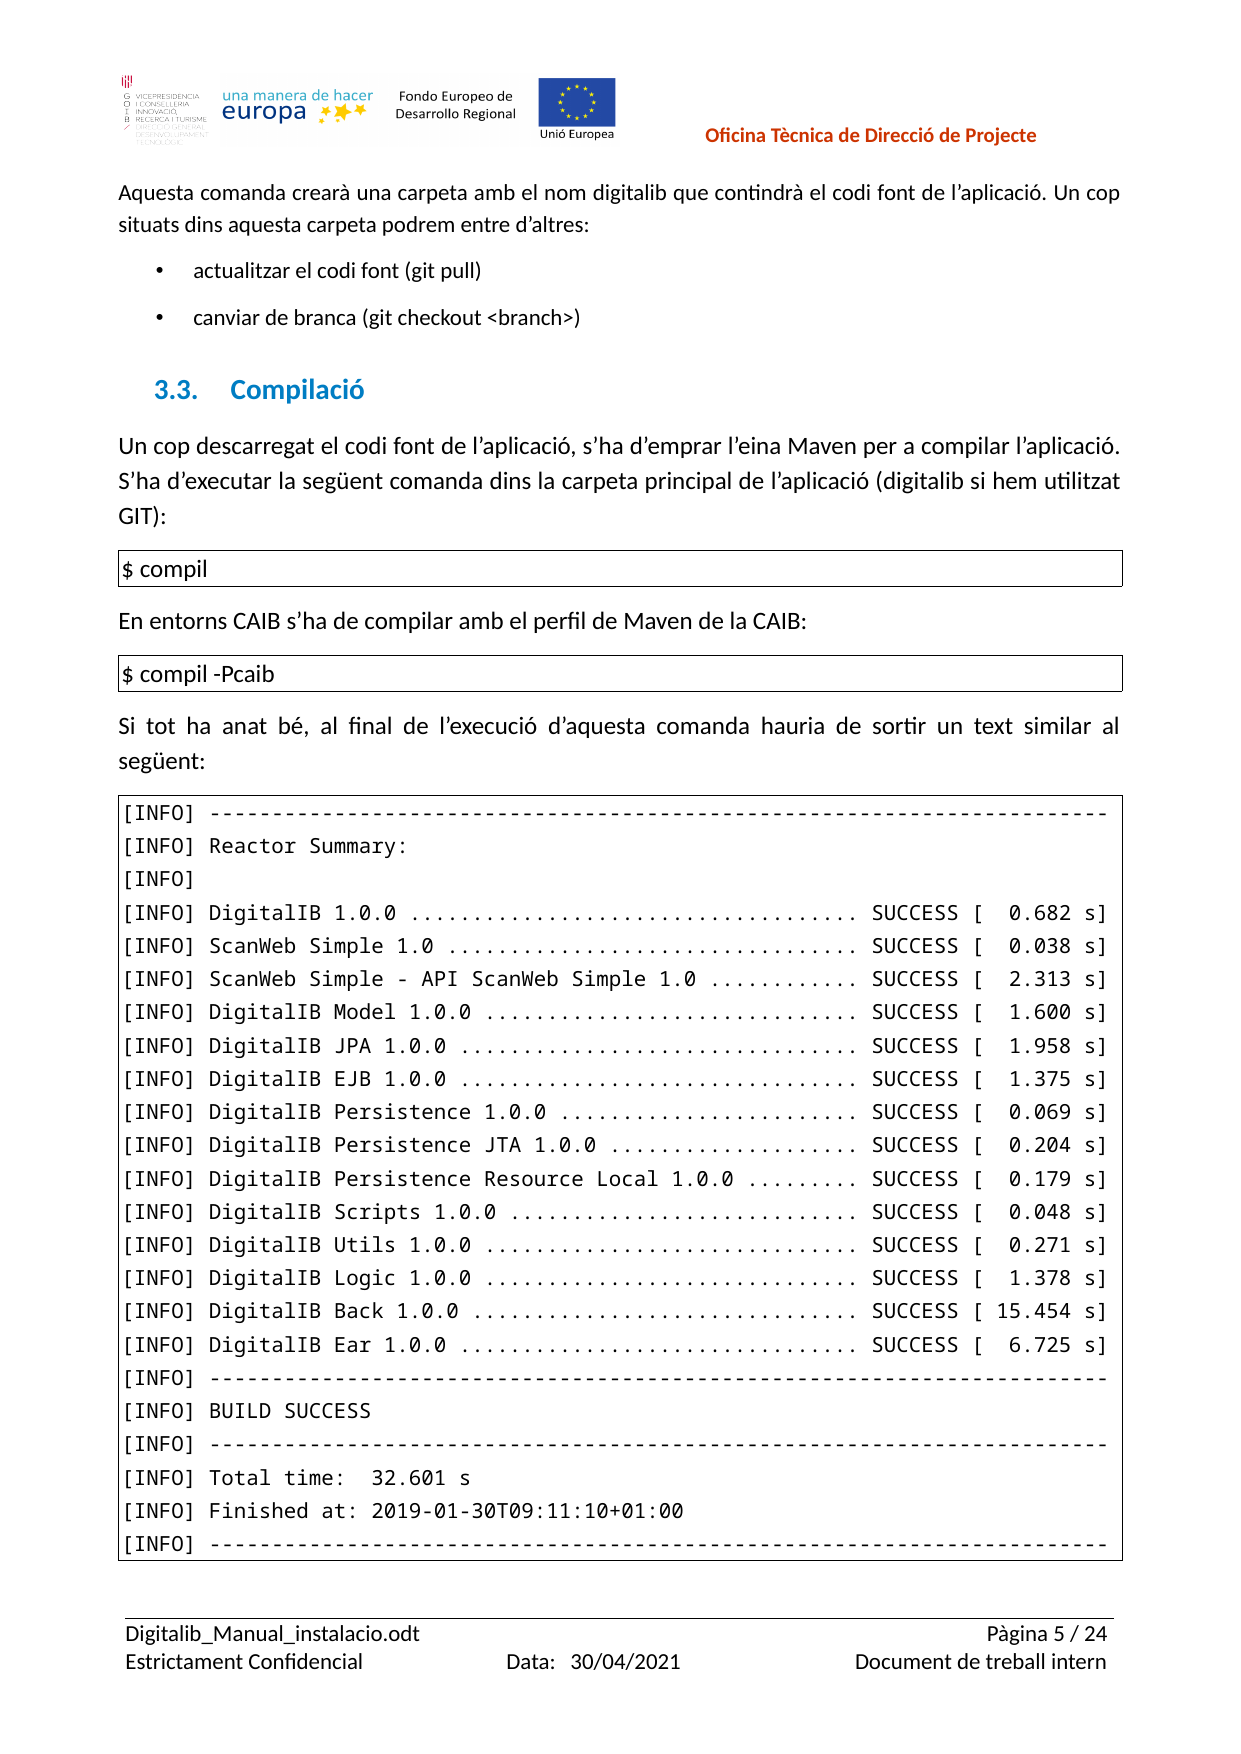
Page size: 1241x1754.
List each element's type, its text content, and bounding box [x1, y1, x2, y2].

text [INFO] Total time: 32.601 s [119, 1460, 1122, 1491]
text [INFO] DigitalIB EJB 1.0.0 ................................ SUCCESS [ 1.375 s] [119, 1061, 1122, 1092]
text [INFO] DigitalIB Ear 1.0.0 ................................ SUCCESS [ 6.725 s] [119, 1327, 1122, 1358]
text [INFO] DigitalIB Scripts 1.0.0 ............................ SUCCESS [ 0.048 s] [119, 1194, 1122, 1225]
text [INFO] Finished at: 2019-01-30T09:11:10+01:00 [119, 1493, 1122, 1524]
text En entorns CAIB s’ha de compilar amb el perfil de Maven de la CAIB: [118, 605, 1122, 636]
text [INFO] ------------------------------------------------------------------------ [119, 1426, 1122, 1458]
text [INFO] ScanWeb Simple - API ScanWeb Simple 1.0 ............ SUCCESS [ 2.313 s] [119, 961, 1122, 993]
list canviar de branca (git checkout <branch>) [156, 303, 1122, 331]
text [INFO] DigitalIB 1.0.0 .................................... SUCCESS [ 0.682 s] [119, 895, 1122, 926]
text [INFO] DigitalIB Persistence 1.0.0 ........................ SUCCESS [ 0.069 s] [119, 1094, 1122, 1126]
text [INFO] DigitalIB Persistence Resource Local 1.0.0 ......... SUCCESS [ 0.179 s] [119, 1161, 1122, 1192]
text [INFO] DigitalIB JPA 1.0.0 ................................ SUCCESS [ 1.958 s] [119, 1028, 1122, 1059]
text [INFO] ------------------------------------------------------------------------ [119, 796, 1122, 827]
text $ compil [119, 551, 1122, 586]
picture [118, 73, 213, 147]
text [INFO] ------------------------------------------------------------------------ [119, 1360, 1122, 1391]
text [INFO] DigitalIB Persistence JTA 1.0.0 .................... SUCCESS [ 0.204 s] [119, 1127, 1122, 1159]
subtitle Compilació [153, 371, 1122, 406]
text [INFO] DigitalIB Utils 1.0.0 .............................. SUCCESS [ 0.271 s] [119, 1227, 1122, 1258]
text [INFO] ScanWeb Simple 1.0 ................................. SUCCESS [ 0.038 s] [119, 928, 1122, 959]
text [INFO] Reactor Summary: [119, 828, 1122, 860]
text Un cop descarregat el codi font de l’aplicació, s’ha d’emprar l’eina Maven per a compilar l’aplicació. S’ha d’executar la següent comanda dins la carpeta principal de l’aplicació (digitalib si hem utilitzat GIT): [118, 430, 1122, 531]
text [INFO] ------------------------------------------------------------------------ [119, 1526, 1122, 1560]
picture [219, 73, 621, 147]
text [INFO] BUILD SUCCESS [119, 1393, 1122, 1425]
text [INFO] DigitalIB Model 1.0.0 .............................. SUCCESS [ 1.600 s] [119, 994, 1122, 1026]
list actualitzar el codi font (git pull) [156, 257, 1122, 285]
text [INFO] DigitalIB Back 1.0.0 ............................... SUCCESS [ 15.454 s] [119, 1293, 1122, 1325]
text Si tot ha anat bé, al final de l’execució d’aquesta comanda hauria de sortir un text similar al següent: [118, 711, 1122, 776]
text [INFO] DigitalIB Logic 1.0.0 .............................. SUCCESS [ 1.378 s] [119, 1260, 1122, 1292]
text $ compil -Pcaib [119, 656, 1122, 691]
text Aquesta comanda crearà una carpeta amb el nom digitalib que contindrà el codi font de l’aplicació. Un cop situats dins aquesta carpeta podrem entre d’altres: [118, 178, 1122, 238]
text [INFO] [119, 862, 1122, 893]
